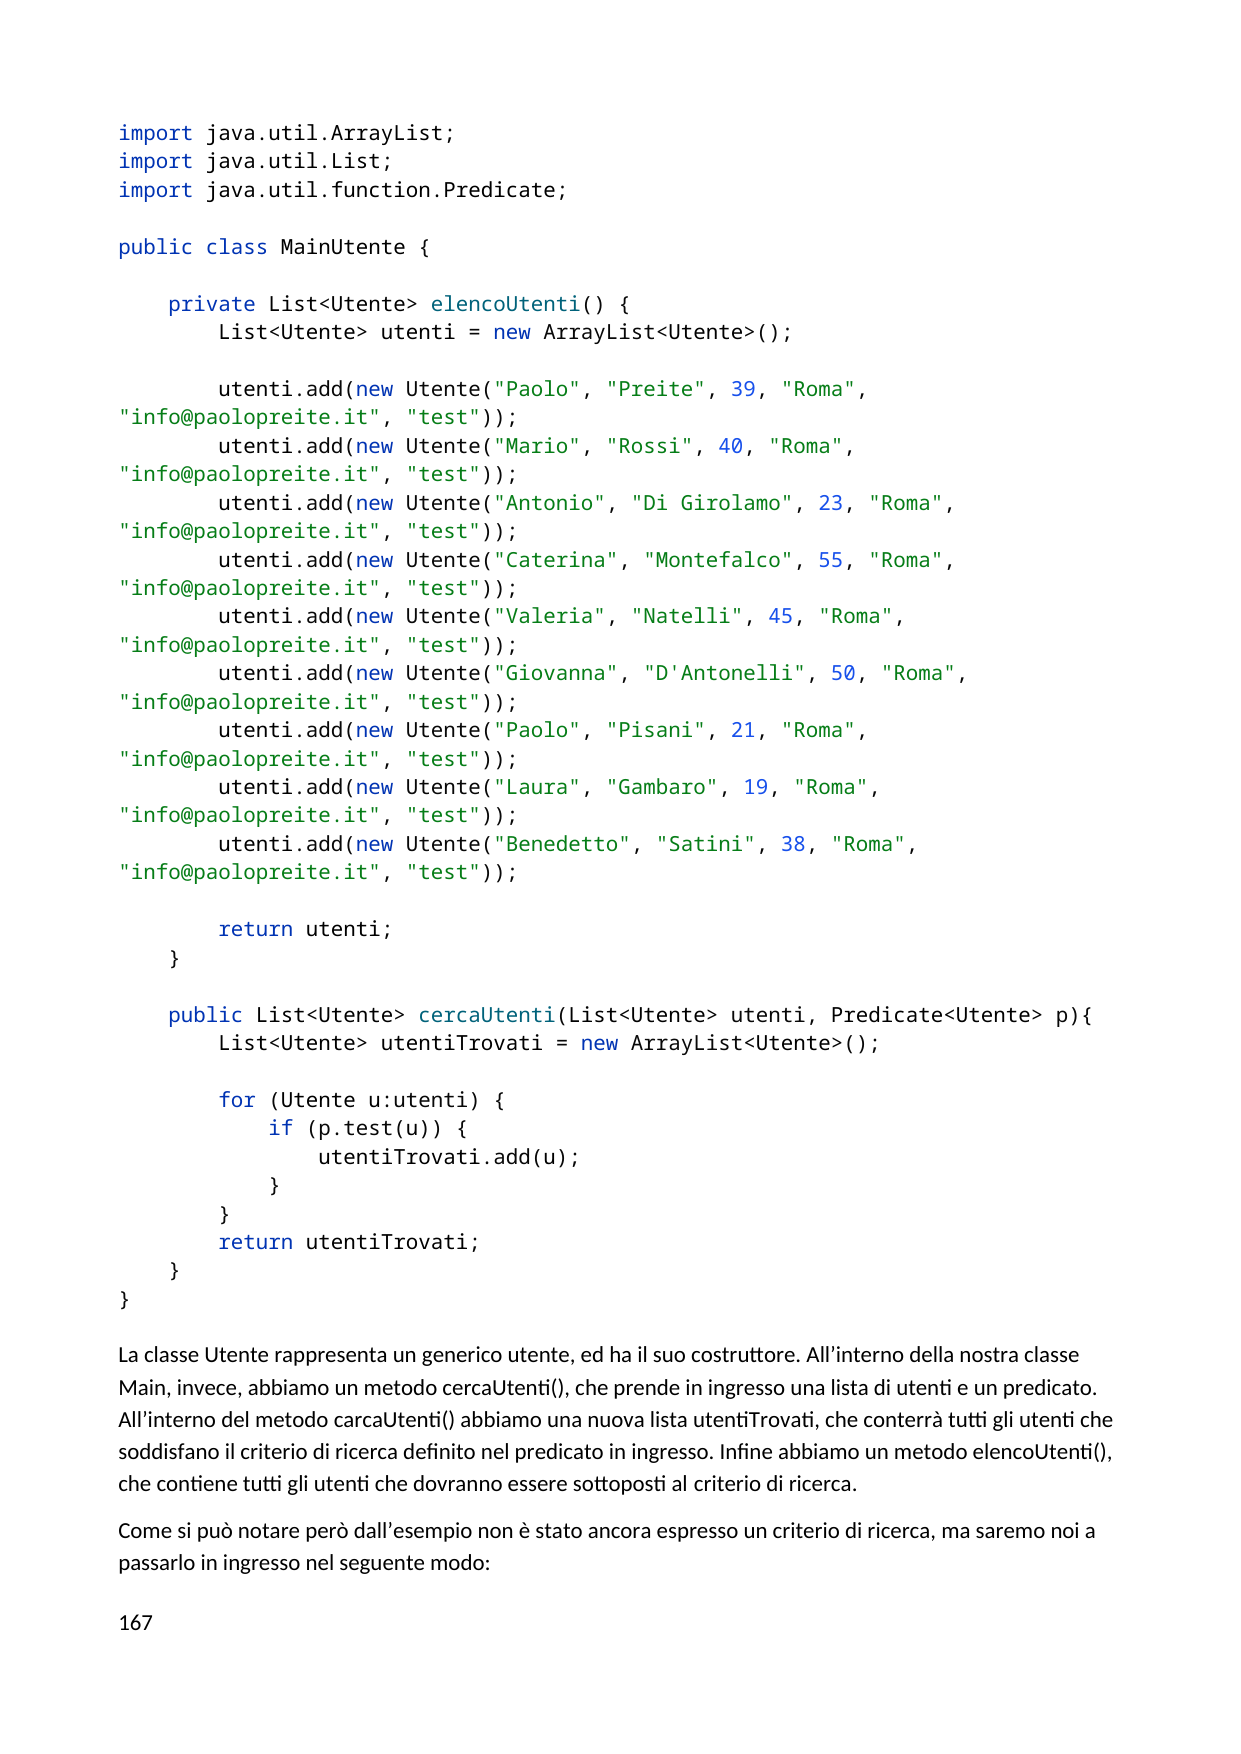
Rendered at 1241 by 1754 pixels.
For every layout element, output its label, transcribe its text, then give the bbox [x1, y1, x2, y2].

text import java.util.ArrayList; import java.util.List; import java.util.function.Predicate; public class MainUtente { private List<Utente> elencoUtenti() { List<Utente> utenti = new ArrayList<Utente>(); utenti.add(new Utente("Paolo", "Preite", 39, "Roma", "info@paolopreite.it", "test")); utenti.add(new Utente("Mario", "Rossi", 40, "Roma", "info@paolopreite.it", "test")); utenti.add(new Utente("Antonio", "Di Girolamo", 23, "Roma", "info@paolopreite.it", "test")); utenti.add(new Utente("Caterina", "Montefalco", 55, "Roma", "info@paolopreite.it", "test")); utenti.add(new Utente("Valeria", "Natelli", 45, "Roma", "info@paolopreite.it", "test")); utenti.add(new Utente("Giovanna", "D'Antonelli", 50, "Roma", "info@paolopreite.it", "test")); utenti.add(new Utente("Paolo", "Pisani", 21, "Roma", "info@paolopreite.it", "test")); utenti.add(new Utente("Laura", "Gambaro", 19, "Roma", "info@paolopreite.it", "test")); utenti.add(new Utente("Benedetto", "Satini", 38, "Roma", "info@paolopreite.it", "test")); return utenti; } public List<Utente> cercaUtenti(List<Utente> utenti, Predicate<Utente> p){ List<Utente> utentiTrovati = new ArrayList<Utente>(); for (Utente u:utenti) { if (p.test(u)) { utentiTrovati.add(u); } } return utentiTrovati; } } [118, 118, 1122, 1341]
text Come si può notare però dall’esempio non è stato ancora espresso un criterio di ricerca, ma saremo noi a passarlo in ingresso nel seguente modo: [118, 1516, 1122, 1576]
text La classe Utente rappresenta un generico utente, ed ha il suo costruttore. All’interno della nostra classe Main, invece, abbiamo un metodo cercaUtenti(), che prende in ingresso una lista di utenti e un predicato. All’interno del metodo carcaUtenti() abbiamo una nuova lista utentiTrovati, che conterrà tutti gli utenti che soddisfano il criterio di ricerca definito nel predicato in ingresso. Infine abbiamo un metodo elencoUtenti(), che contiene tutti gli utenti che dovranno essere sottoposti al criterio di ricerca. [118, 1341, 1122, 1497]
